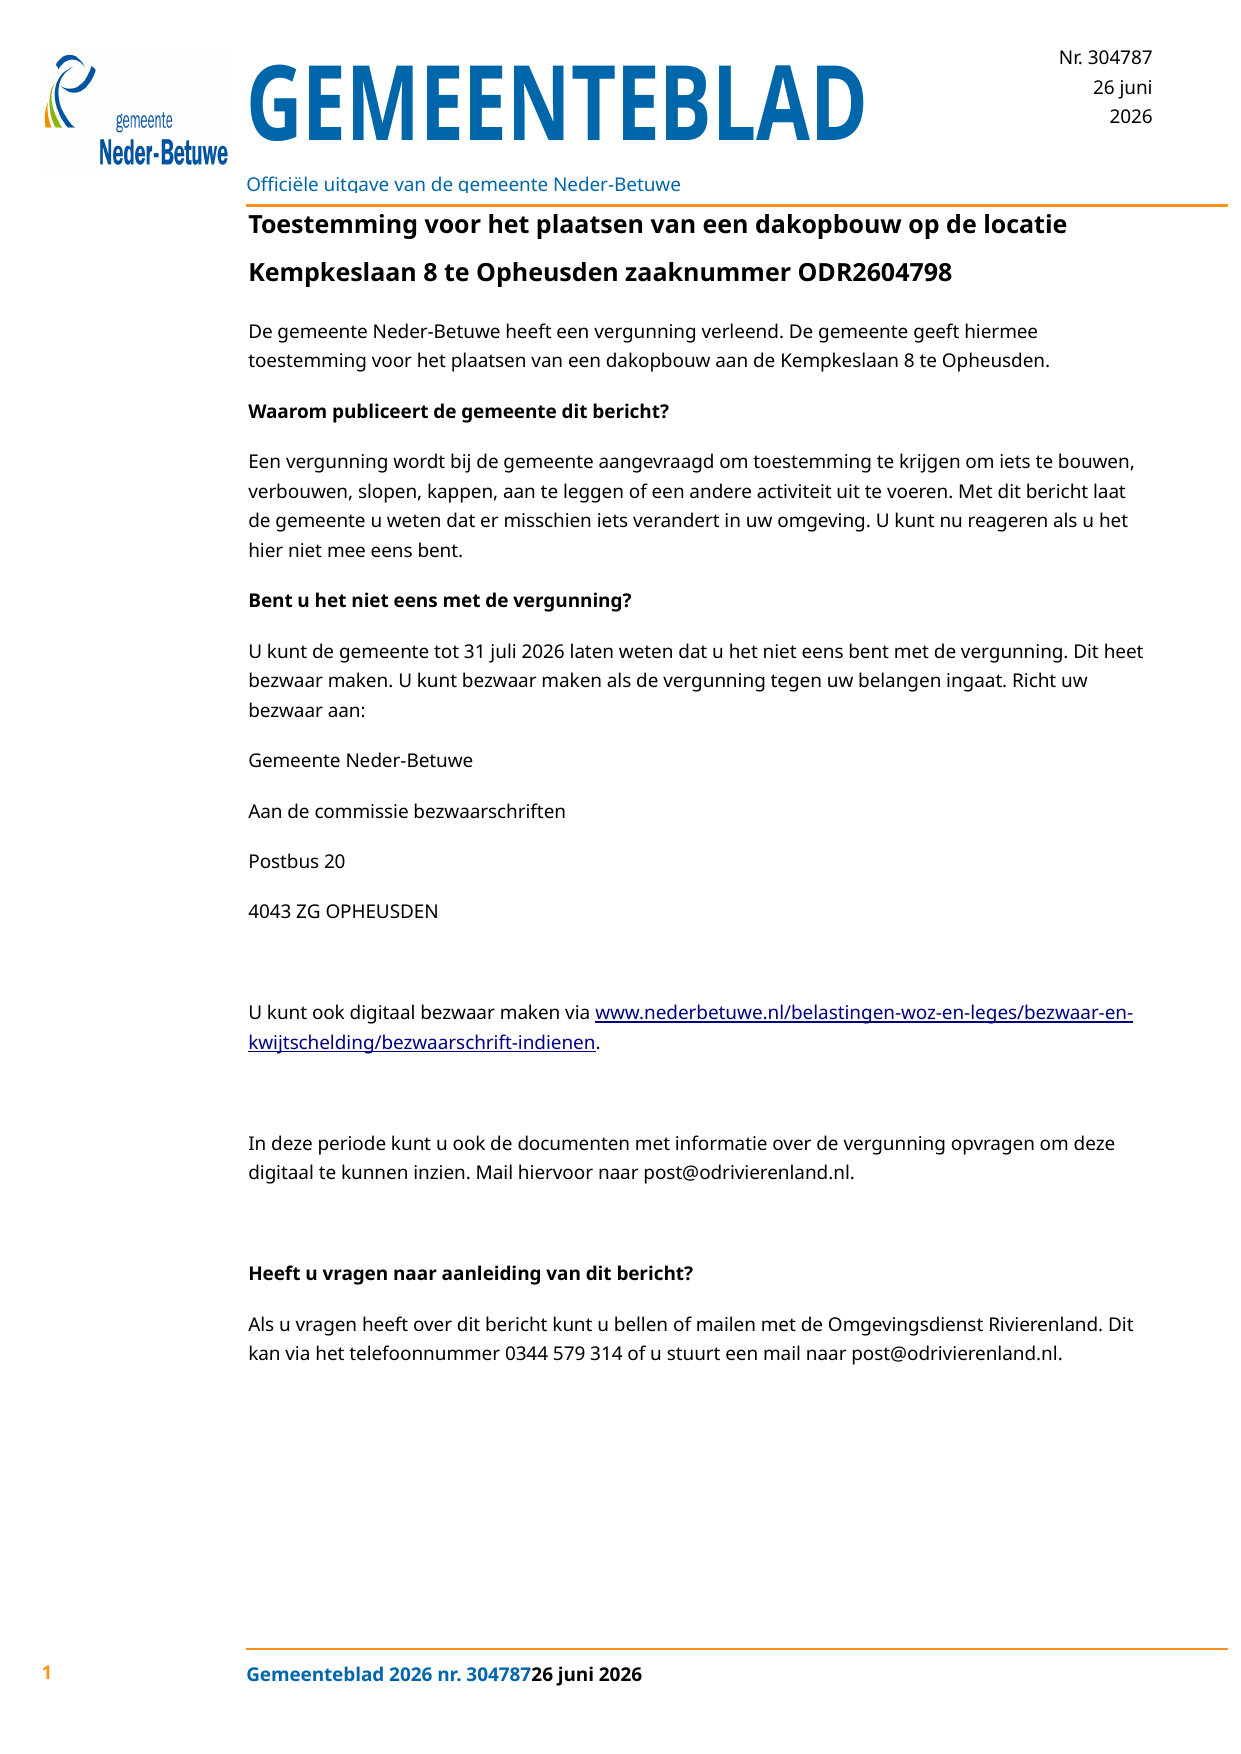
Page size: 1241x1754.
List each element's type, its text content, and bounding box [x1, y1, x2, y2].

text Aan de commissie bezwaarschriften [248, 798, 1152, 824]
text Gemeente Neder-Betuwe [248, 747, 1152, 773]
text In deze periode kunt u ook de documenten met informatie over de vergunning opvragen om deze digitaal te kunnen inzien. Mail hiervoor naar post@odrivierenland.nl. [248, 1130, 1152, 1185]
text 4043 ZG OPHEUSDEN [248, 899, 1152, 924]
text Bent u het niet eens met de vergunning? [248, 587, 1152, 613]
text Als u vragen heeft over dit bericht kunt u bellen of mailen met de Omgevingsdienst Rivierenland. Dit kan via het telefoonnummer 0344 579 314 of u stuurt een mail naar post@odrivierenland.nl. [248, 1311, 1152, 1366]
text Toestemming voor het plaatsen van een dakopbouw op de locatie Kempkeslaan 8 te Opheusden zaaknummer ODR2604798 [248, 207, 1152, 288]
text U kunt de gemeente tot 31 juli 2026 laten weten dat u het niet eens bent met de vergunning. Dit heet bezwaar maken. U kunt bezwaar maken als de vergunning tegen uw belangen ingaat. Richt uw bezwaar aan: [248, 638, 1152, 723]
text Postbus 20 [248, 848, 1152, 874]
text U kunt ook digitaal bezwaar maken via www.nederbetuwe.nl/belastingen-woz-en-leges/bezwaar-en-kwijtschelding/bezwaarschrift-indienen. [248, 999, 1152, 1055]
text Waarom publiceert de gemeente dit bericht? [248, 398, 1152, 424]
picture [41, 47, 231, 172]
text De gemeente Neder-Betuwe heeft een vergunning verleend. De gemeente geeft hiermee toestemming voor het plaatsen van een dakopbouw aan de Kempkeslaan 8 te Opheusden. [248, 318, 1152, 373]
text Heeft u vragen naar aanleiding van dit bericht? [248, 1260, 1152, 1286]
text Een vergunning wordt bij de gemeente aangevraagd om toestemming te krijgen om iets te bouwen, verbouwen, slopen, kappen, aan te leggen of een andere activiteit uit te voeren. Met dit bericht laat de gemeente u weten dat er misschien iets verandert in uw omgeving. U kunt nu reageren als u het hier niet mee eens bent. [248, 448, 1152, 563]
